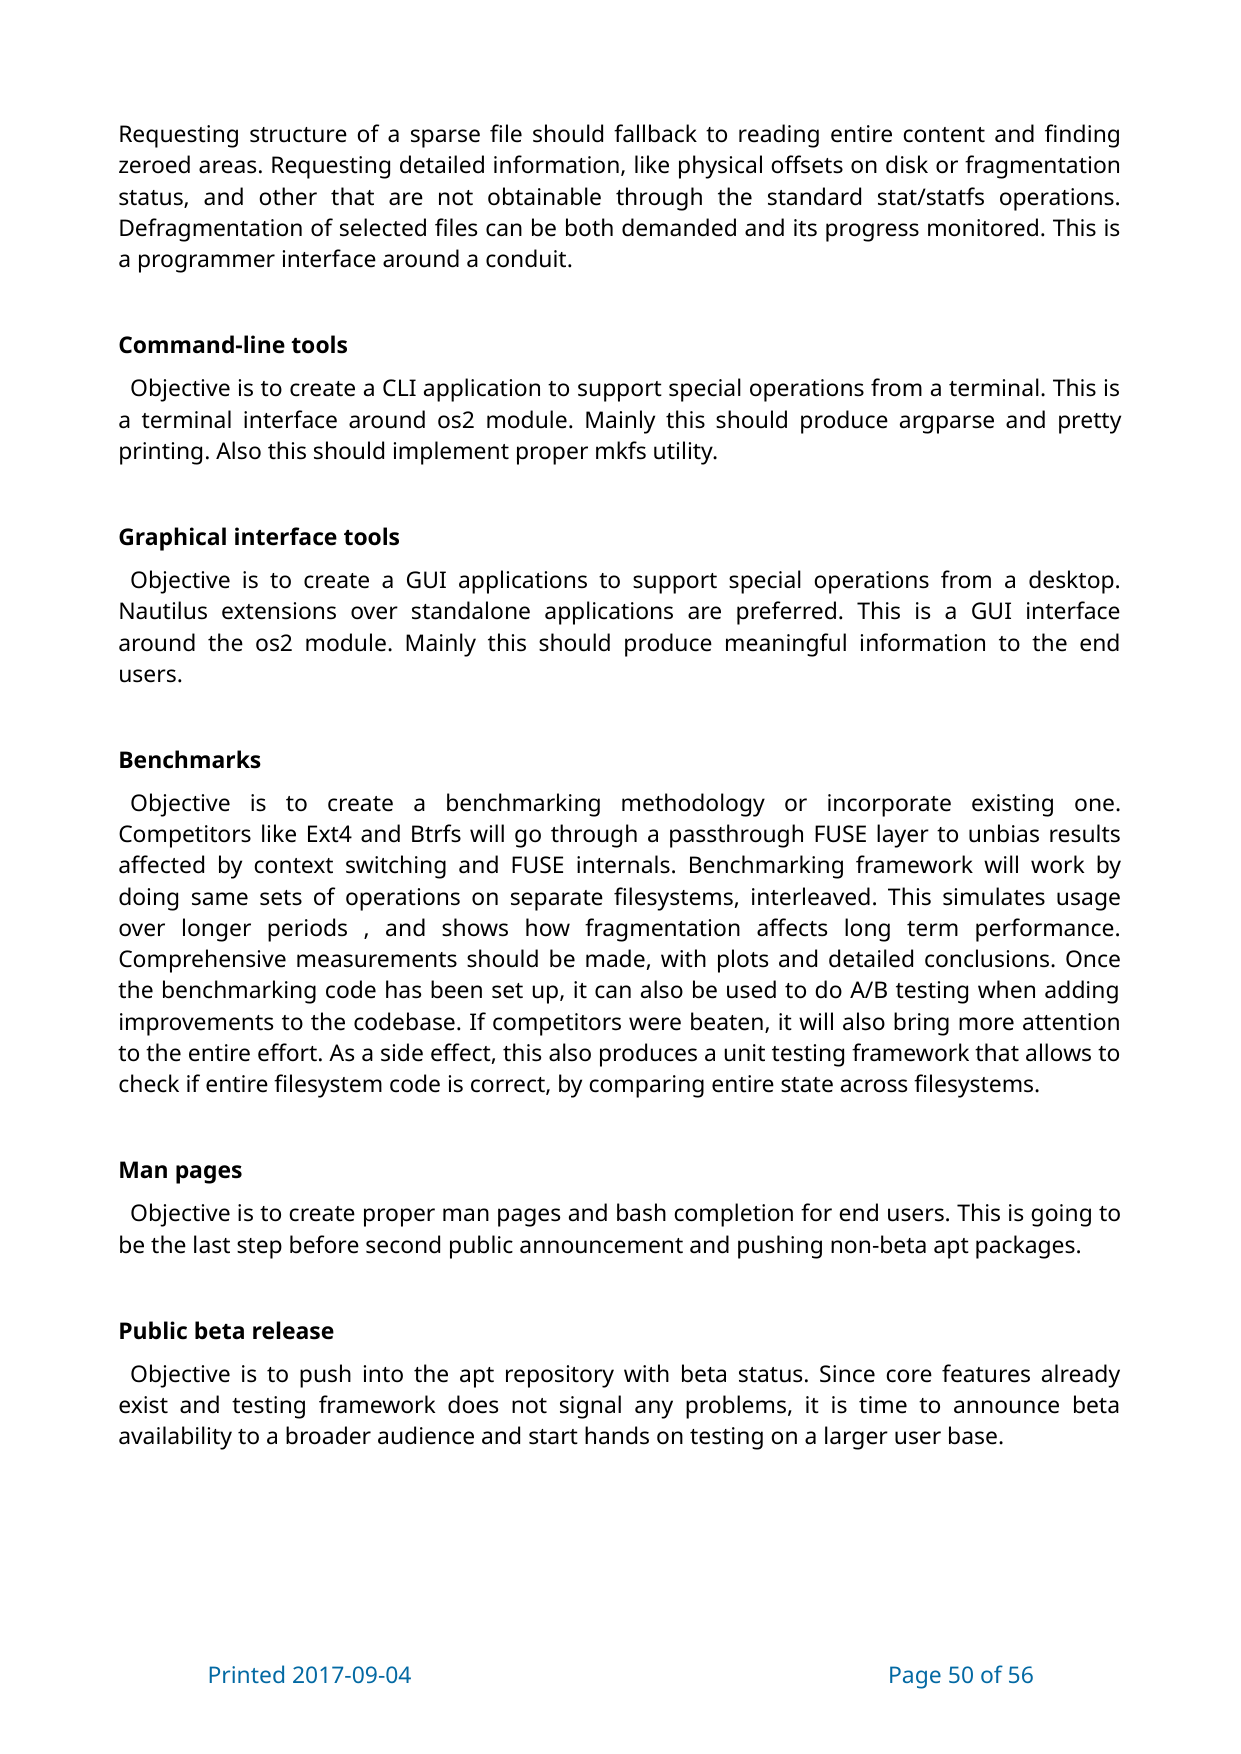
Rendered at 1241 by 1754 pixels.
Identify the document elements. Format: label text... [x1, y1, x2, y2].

subtitle Command-line tools [118, 329, 1122, 361]
subtitle Graphical interface tools [118, 521, 1122, 552]
text Objective is to create proper man pages and bash completion for end users. This is going to be the last step before second public announcement and pushing non-beta apt packages. [118, 1197, 1122, 1260]
text Objective is to create a GUI applications to support special operations from a desktop. Nautilus extensions over standalone applications are preferred. This is a GUI interface around the os2 module. Mainly this should produce meaningful information to the end users. [118, 564, 1122, 689]
text Objective is to push into the apt repository with beta status. Since core features already exist and testing framework does not signal any problems, it is time to announce beta availability to a broader audience and start hands on testing on a larger user base. [118, 1358, 1122, 1451]
subtitle Benchmarks [118, 744, 1122, 775]
subtitle Man pages [118, 1154, 1122, 1186]
text Requesting structure of a sparse file should fallback to reading entire content and finding zeroed areas. Requesting detailed information, like physical offsets on disk or fragmentation status, and other that are not obtainable through the standard stat/statfs operations. Defragmentation of selected files can be both demanded and its progress monitored. This is a programmer interface around a conduit. [118, 118, 1122, 274]
text Objective is to create a benchmarking methodology or incorporate existing one. Competitors like Ext4 and Btrfs will go through a passthrough FUSE layer to unbias results affected by context switching and FUSE internals. Benchmarking framework will work by doing same sets of operations on separate filesystems, interleaved. This simulates usage over longer periods , and shows how fragmentation affects long term performance. Comprehensive measurements should be made, with plots and detailed conclusions. Once the benchmarking code has been set up, it can also be used to do A/B testing when adding improvements to the codebase. If competitors were beaten, it will also bring more attention to the entire effort. As a side effect, this also produces a unit testing framework that allows to check if entire filesystem code is correct, by comparing entire state across filesystems. [118, 787, 1122, 1099]
subtitle Public beta release [118, 1315, 1122, 1346]
text Objective is to create a CLI application to support special operations from a terminal. This is a terminal interface around os2 module. Mainly this should produce argparse and pretty printing. Also this should implement proper mkfs utility. [118, 372, 1122, 466]
